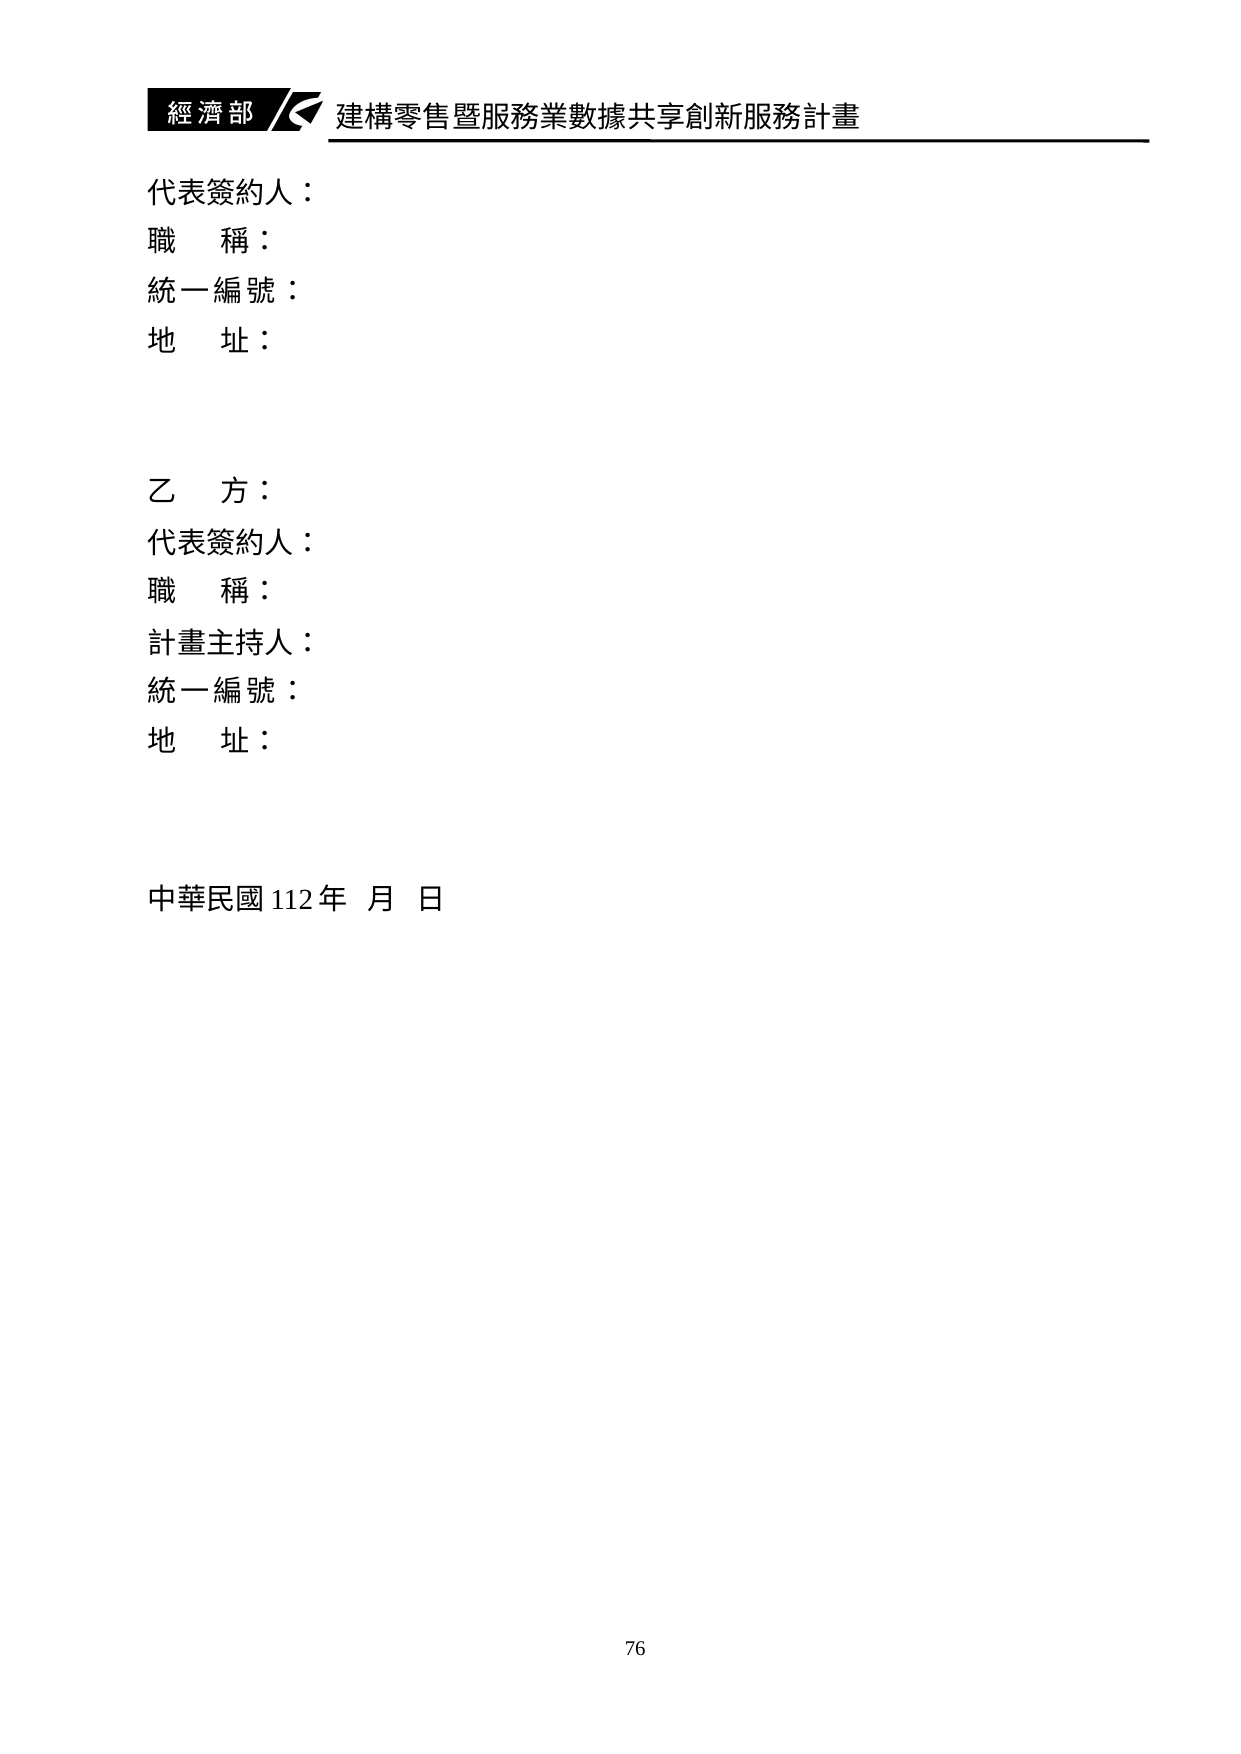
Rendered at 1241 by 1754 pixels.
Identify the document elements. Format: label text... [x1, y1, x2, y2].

text 計畫主持人： [148, 614, 1122, 664]
text 職稱： [148, 564, 1122, 614]
text 地址： [148, 314, 1122, 364]
text 中華民國112年 月 日 [148, 868, 1122, 920]
text 乙方： [148, 464, 1122, 514]
text 職稱： [148, 214, 1122, 264]
text 代表簽約人： [148, 164, 1122, 214]
text 統一編號： [148, 264, 1122, 314]
text 代表簽約人： [148, 514, 1122, 564]
text 統一編號： [148, 664, 1122, 714]
picture [147, 88, 323, 131]
text 地址： [148, 714, 1122, 764]
